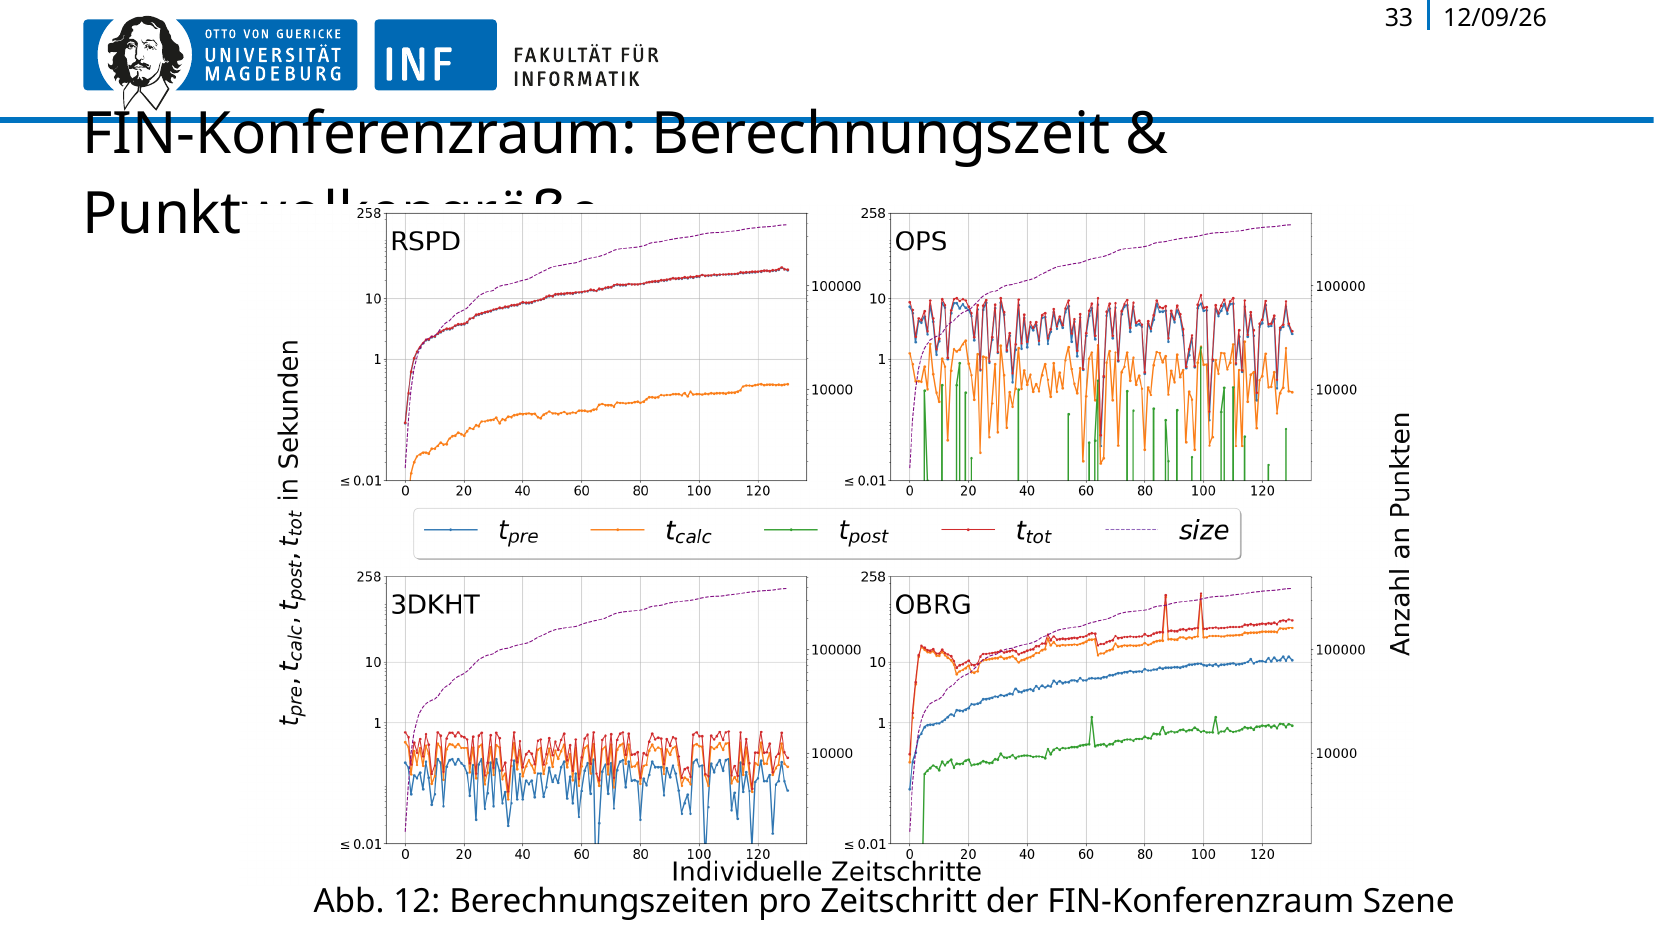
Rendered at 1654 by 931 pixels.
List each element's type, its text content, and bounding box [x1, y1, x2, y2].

title FIN-Konferenzraum: Berechnungszeit & Punktwolkengröße [82, 102, 1654, 240]
picture [239, 204, 1414, 886]
text_box Abb. 12: Berechnungszeiten pro Zeitschritt der FIN-Konferenzraum Szene [255, 870, 1516, 929]
